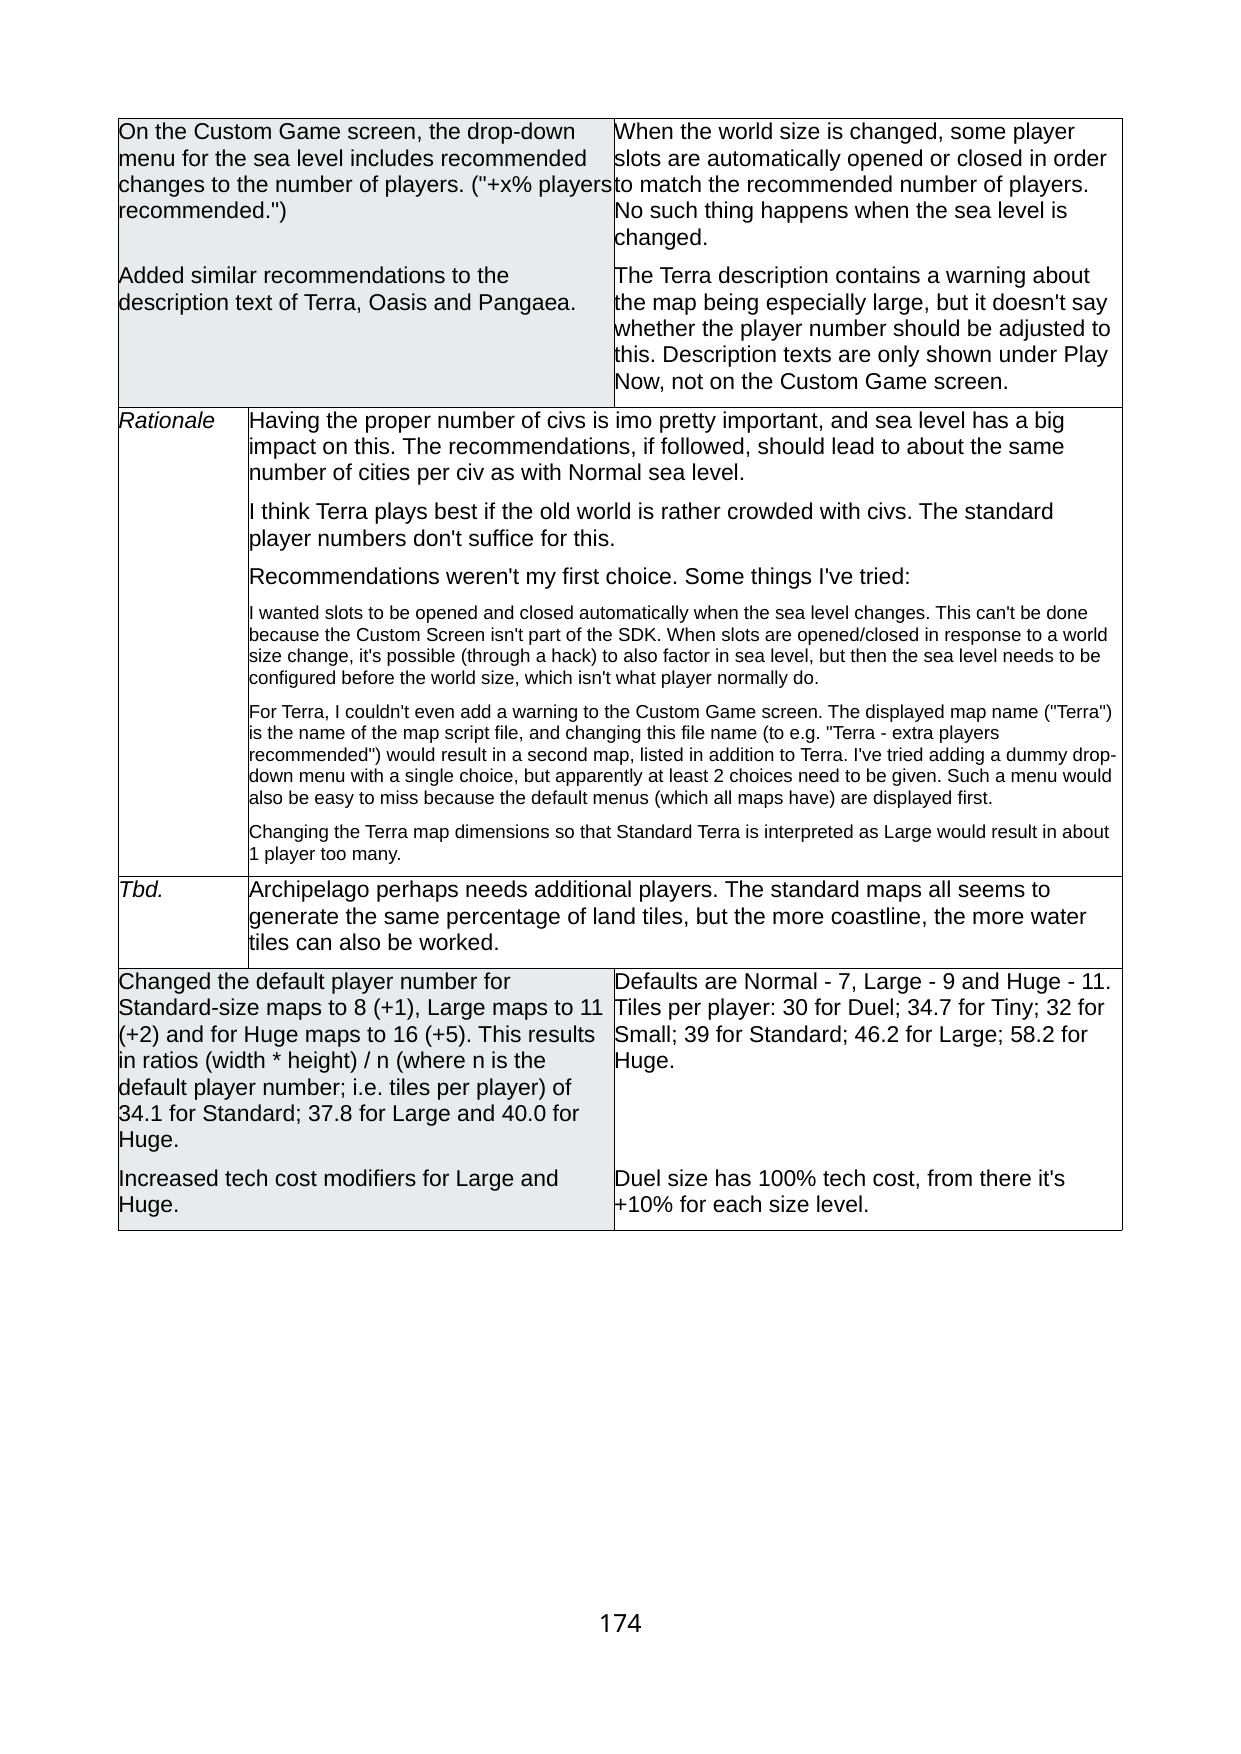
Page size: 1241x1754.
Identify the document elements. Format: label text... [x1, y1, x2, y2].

table_cell Defaults are Normal - 7, Large - 9 and Huge - 11. Tiles per player: 30 for Duel; 34.7 for Tiny; 32 for Small; 39 for Standard; 46.2 for Large; 58.2 for Huge. Duel size has 100% tech cost, from there it's +10% for each size level. [615, 969, 1122, 1230]
table_cell Archipelago perhaps needs additional players. The standard maps all seems to generate the same percentage of land tiles, but the more coastline, the more water tiles can also be worked. [249, 877, 1122, 968]
table_cell Having the proper number of civs is imo pretty important, and sea level has a big impact on this. The recommendations, if followed, should lead to about the same number of cities per civ as with Normal sea level. I think Terra plays best if the old world is rather crowded with civs. The standard player numbers don't suffice for this. Recommendations weren't my first choice. Some things I've tried: I wanted slots to be opened and closed automatically when the sea level changes. This can't be done because the Custom Screen isn't part of the SDK. When slots are opened/closed in response to a world size change, it's possible (through a hack) to also factor in sea level, but then the sea level needs to be configured before the world size, which isn't what player normally do. For Terra, I couldn't even add a warning to the Custom Game screen. The displayed map name ("Terra") is the name of the map script file, and changing this file name (to e.g. "Terra - extra players recommended") would result in a second map, listed in addition to Terra. I've tried adding a dummy drop-down menu with a single choice, but apparently at least 2 choices need to be given. Such a menu would also be easy to miss because the default menus (which all maps have) are displayed first. Changing the Terra map dimensions so that Standard Terra is interpreted as Large would result in about 1 player too many. [249, 408, 1122, 876]
table_cell On the Custom Game screen, the drop-down menu for the sea level includes recommended changes to the number of players. ("+x% players recommended.") Added similar recommendations to the description text of Terra, Oasis and Pangaea. [119, 119, 614, 407]
table_cell When the world size is changed, some player slots are automatically opened or closed in order to match the recommended number of players. No such thing happens when the sea level is changed. The Terra description contains a warning about the map being especially large, but it doesn't say whether the player number should be adjusted to this. Description texts are only shown under Play Now, not on the Custom Game screen. [615, 119, 1122, 407]
table_cell Tbd. [119, 877, 248, 968]
table_cell Changed the default player number for Standard-size maps to 8 (+1), Large maps to 11 (+2) and for Huge maps to 16 (+5). This results in ratios (width * height) / n (where n is the default player number; i.e. tiles per player) of 34.1 for Standard; 37.8 for Large and 40.0 for Huge. Increased tech cost modifiers for Large and Huge. [119, 969, 614, 1230]
table_cell Rationale [119, 408, 248, 876]
